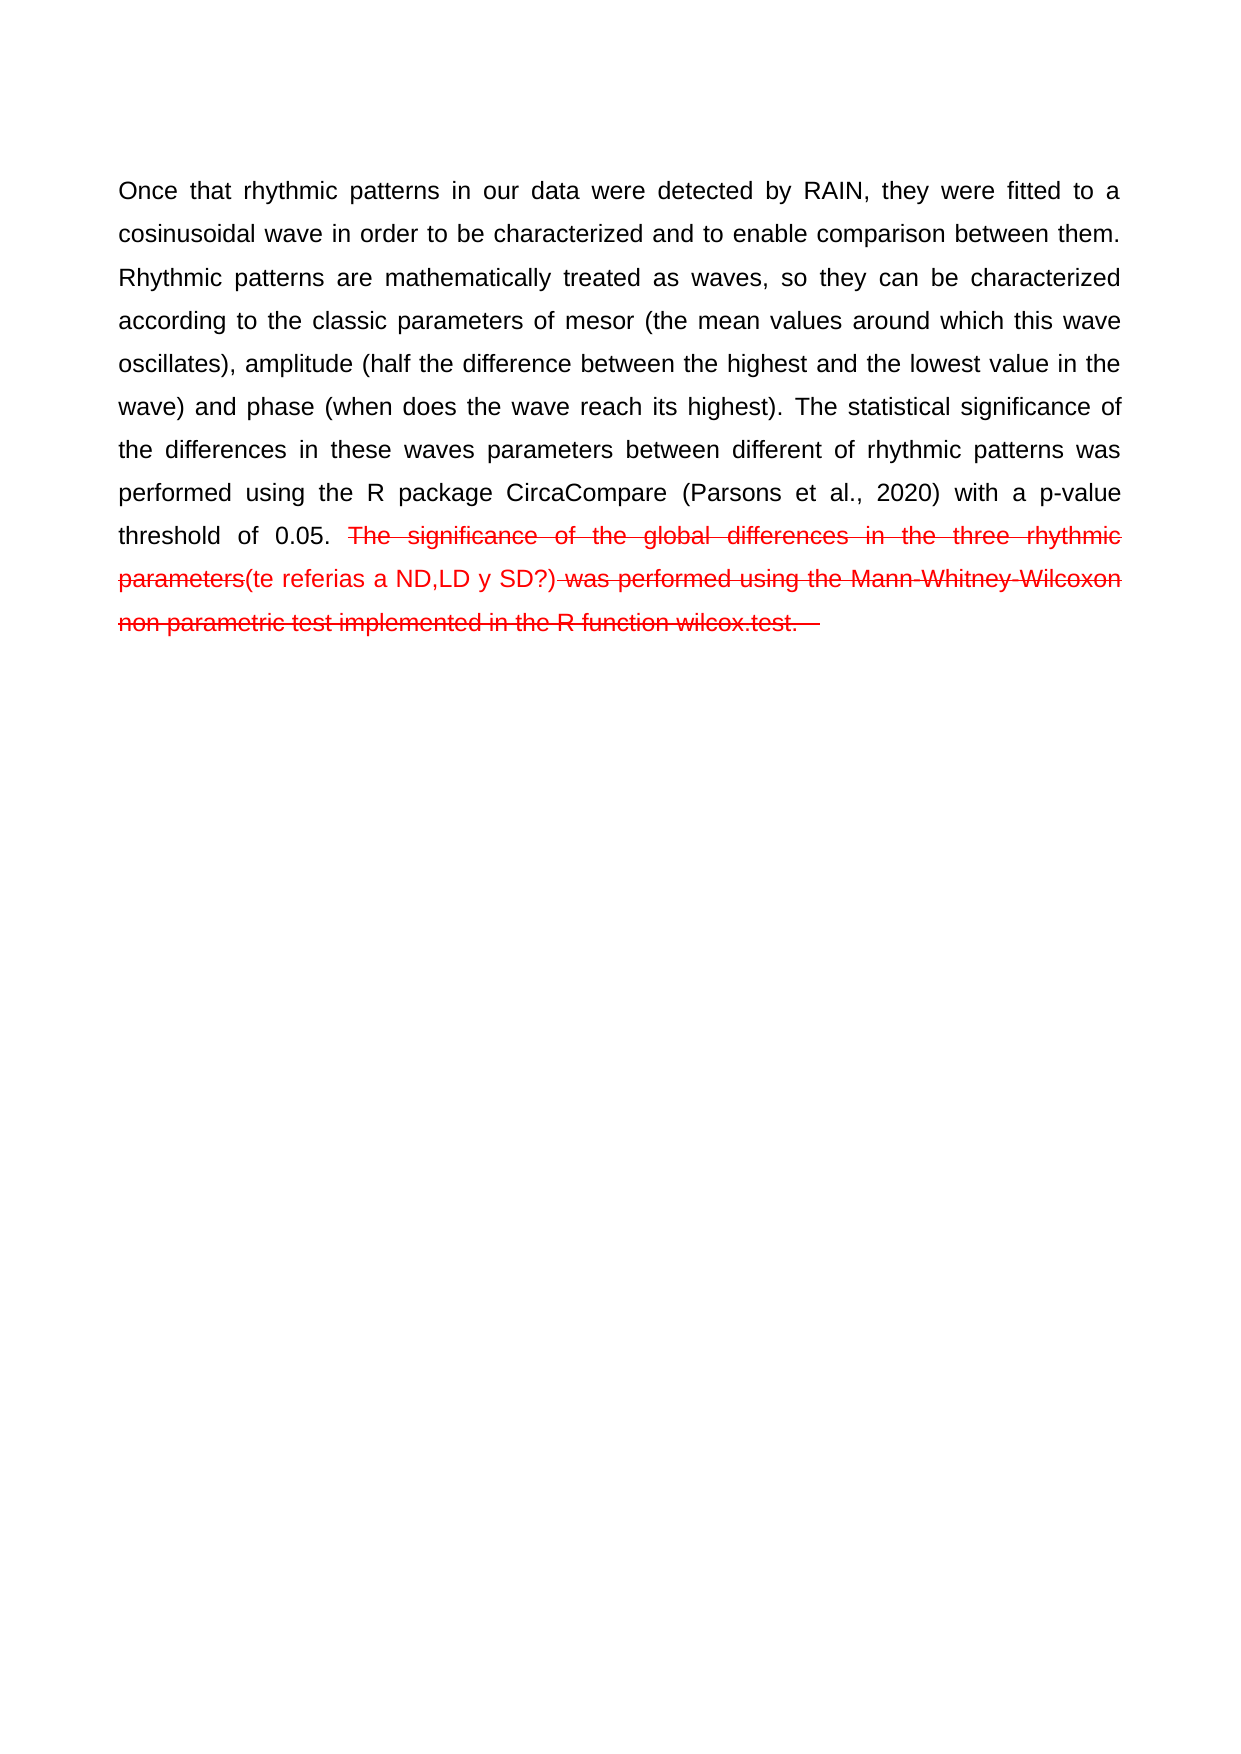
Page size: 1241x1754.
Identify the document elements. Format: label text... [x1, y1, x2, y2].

text Once that rhythmic patterns in our data were detected by RAIN, they were fitted to a cosinusoidal wave in order to be characterized and to enable comparison between them. Rhythmic patterns are mathematically treated as waves, so they can be characterized according to the classic parameters of mesor (the mean values around which this wave oscillates), amplitude (half the difference between the highest and the lowest value in the wave) and phase (when does the wave reach its highest). The statistical significance of the differences in these waves parameters between different of rhythmic patterns was performed using the R package CircaCompare (Parsons et al., 2020)⁠ with a p-value threshold of 0.05. The significance of the global differences in the three rhythmic parameters(te referias a ND,LD y SD?) was performed using the Mann-Whitney-Wilcoxon non parametric test implemented in the R function wilcox.test. [118, 176, 1122, 636]
